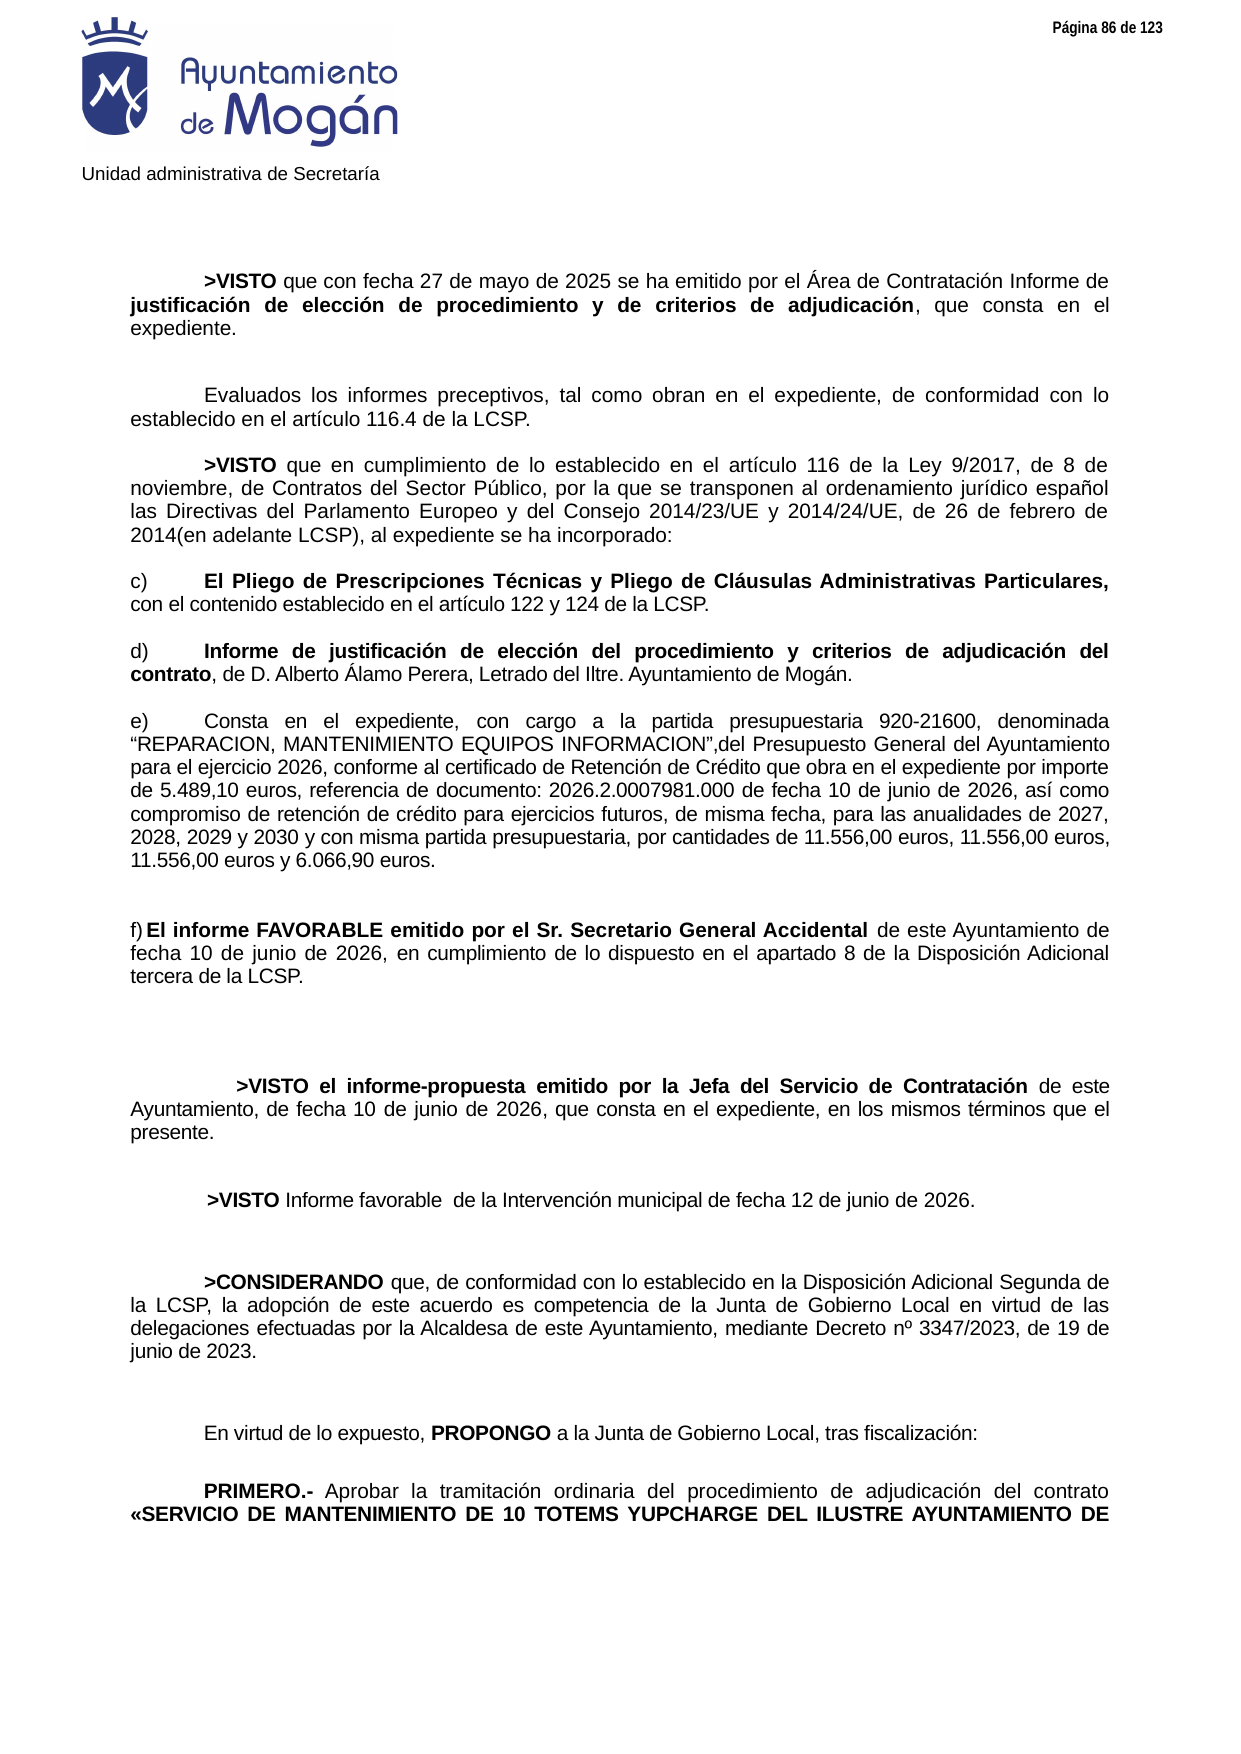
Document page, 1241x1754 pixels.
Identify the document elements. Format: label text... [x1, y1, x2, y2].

text En virtud de lo expuesto, PROPONGO a la Junta de Gobierno Local, tras fiscalización: [130, 1422, 1110, 1445]
list Informe de justificación de elección del procedimiento y criterios de adjudicación del contrato, de D. Alberto Álamo Perera, Letrado del Iltre. Ayuntamiento de Mogán. [130, 639, 1110, 686]
list Consta en el expediente, con cargo a la partida presupuestaria 920-21600, denominada “REPARACION, MANTENIMIENTO EQUIPOS INFORMACION”,del Presupuesto General del Ayuntamiento para el ejercicio 2026, conforme al certificado de Retención de Crédito que obra en el expediente por importe de 5.489,10 euros, referencia de documento: 2026.2.0007981.000 de fecha 10 de junio de 2026, así como compromiso de retención de crédito para ejercicios futuros, de misma fecha, para las anualidades de 2027, 2028, 2029 y 2030 y con misma partida presupuestaria, por cantidades de 11.556,00 euros, 11.556,00 euros, 11.556,00 euros y 6.066,90 euros. [130, 709, 1110, 872]
text >VISTO que con fecha 27 de mayo de 2025 se ha emitido por el Área de Contratación Informe de justificación de elección de procedimiento y de criterios de adjudicación, que consta en el expediente. [130, 270, 1110, 340]
text >VISTO el informe-propuesta emitido por la Jefa del Servicio de Contratación de este Ayuntamiento, de fecha 10 de junio de 2026, que consta en el expediente, en los mismos términos que el presente. [130, 1074, 1110, 1144]
list El informe FAVORABLE emitido por el Sr. Secretario General Accidental de este Ayuntamiento de fecha 10 de junio de 2026, en cumplimiento de lo dispuesto en el apartado 8 de la Disposición Adicional tercera de la LCSP. [130, 918, 1110, 988]
list El Pliego de Prescripciones Técnicas y Pliego de Cláusulas Administrativas Particulares, con el contenido establecido en el artículo 122 y 124 de la LCSP. [130, 570, 1110, 616]
text >VISTO que en cumplimiento de lo establecido en el artículo 116 de la Ley 9/2017, de 8 de noviembre, de Contratos del Sector Público, por la que se transponen al ordenamiento jurídico español las Directivas del Parlamento Europeo y del Consejo 2014/23/UE y 2014/24/UE, de 26 de febrero de 2014(en adelante LCSP), al expediente se ha incorporado: [130, 454, 1110, 547]
text Evaluados los informes preceptivos, tal como obran en el expediente, de conformidad con lo establecido en el artículo 116.4 de la LCSP. [130, 384, 1110, 430]
text >VISTO Informe favorable de la Intervención municipal de fecha 12 de junio de 2026. [130, 1189, 1110, 1212]
text >CONSIDERANDO que, de conformidad con lo establecido en la Disposición Adicional Segunda de la LCSP, la adopción de este acuerdo es competencia de la Junta de Gobierno Local en virtud de las delegaciones efectuadas por la Alcaldesa de este Ayuntamiento, mediante Decreto nº 3347/2023, de 19 de junio de 2023. [130, 1270, 1110, 1363]
text PRIMERO.- Aprobar la tramitación ordinaria del procedimiento de adjudicación del contrato «SERVICIO DE MANTENIMIENTO DE 10 TOTEMS YUPCHARGE DEL ILUSTRE AYUNTAMIENTO DE [130, 1480, 1110, 1526]
picture [81, 17, 398, 153]
